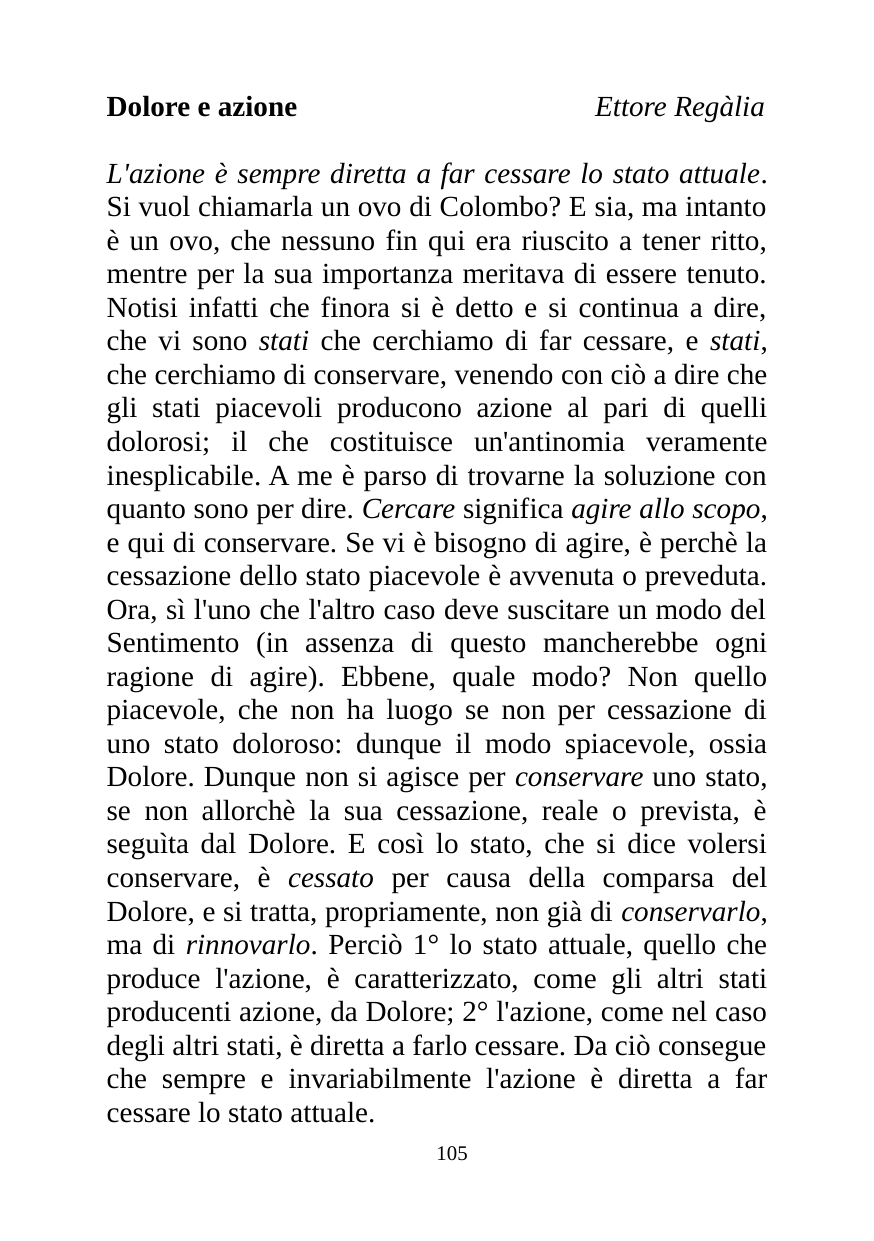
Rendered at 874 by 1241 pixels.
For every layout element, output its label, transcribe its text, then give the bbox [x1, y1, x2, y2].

text L'azione è sempre diretta a far cessare lo stato attuale. Si vuol chiamarla un ovo di Colombo? E sia, ma intanto è un ovo, che nessuno fin qui era riuscito a tener ritto, mentre per la sua importanza meritava di essere tenuto. Notisi infatti che finora si è detto e si continua a dire, che vi sono stati che cerchiamo di far cessare, e stati, che cerchiamo di conservare, venendo con ciò a dire che gli stati piacevoli producono azione al pari di quelli dolorosi; il che costituisce un'antinomia veramente inesplicabile. A me è parso di trovarne la soluzione con quanto sono per dire. Cercare significa agire allo scopo, e qui di conservare. Se vi è bisogno di agire, è perchè la cessazione dello stato piacevole è avvenuta o preveduta. Ora, sì l'uno che l'altro caso deve suscitare un modo del Sentimento (in assenza di questo mancherebbe ogni ragione di agire). Ebbene, quale modo? Non quello piacevole, che non ha luogo se non per cessazione di uno stato doloroso: dunque il modo spiacevole, ossia Dolore. Dunque non si agisce per conservare uno stato, se non allorchè la sua cessazione, reale o prevista, è seguìta dal Dolore. E così lo stato, che si dice volersi conservare, è cessato per causa della comparsa del Dolore, e si tratta, propriamente, non già di conservarlo, ma di rinnovarlo. Perciò 1° lo stato attuale, quello che produce l'azione, è caratterizzato, come gli altri stati producenti azione, da Dolore; 2° l'azione, come nel caso degli altri stati, è diretta a farlo cessare. Da ciò consegue che sempre e invariabilmente l'azione è diretta a far cessare lo stato attuale. [106, 156, 768, 1128]
